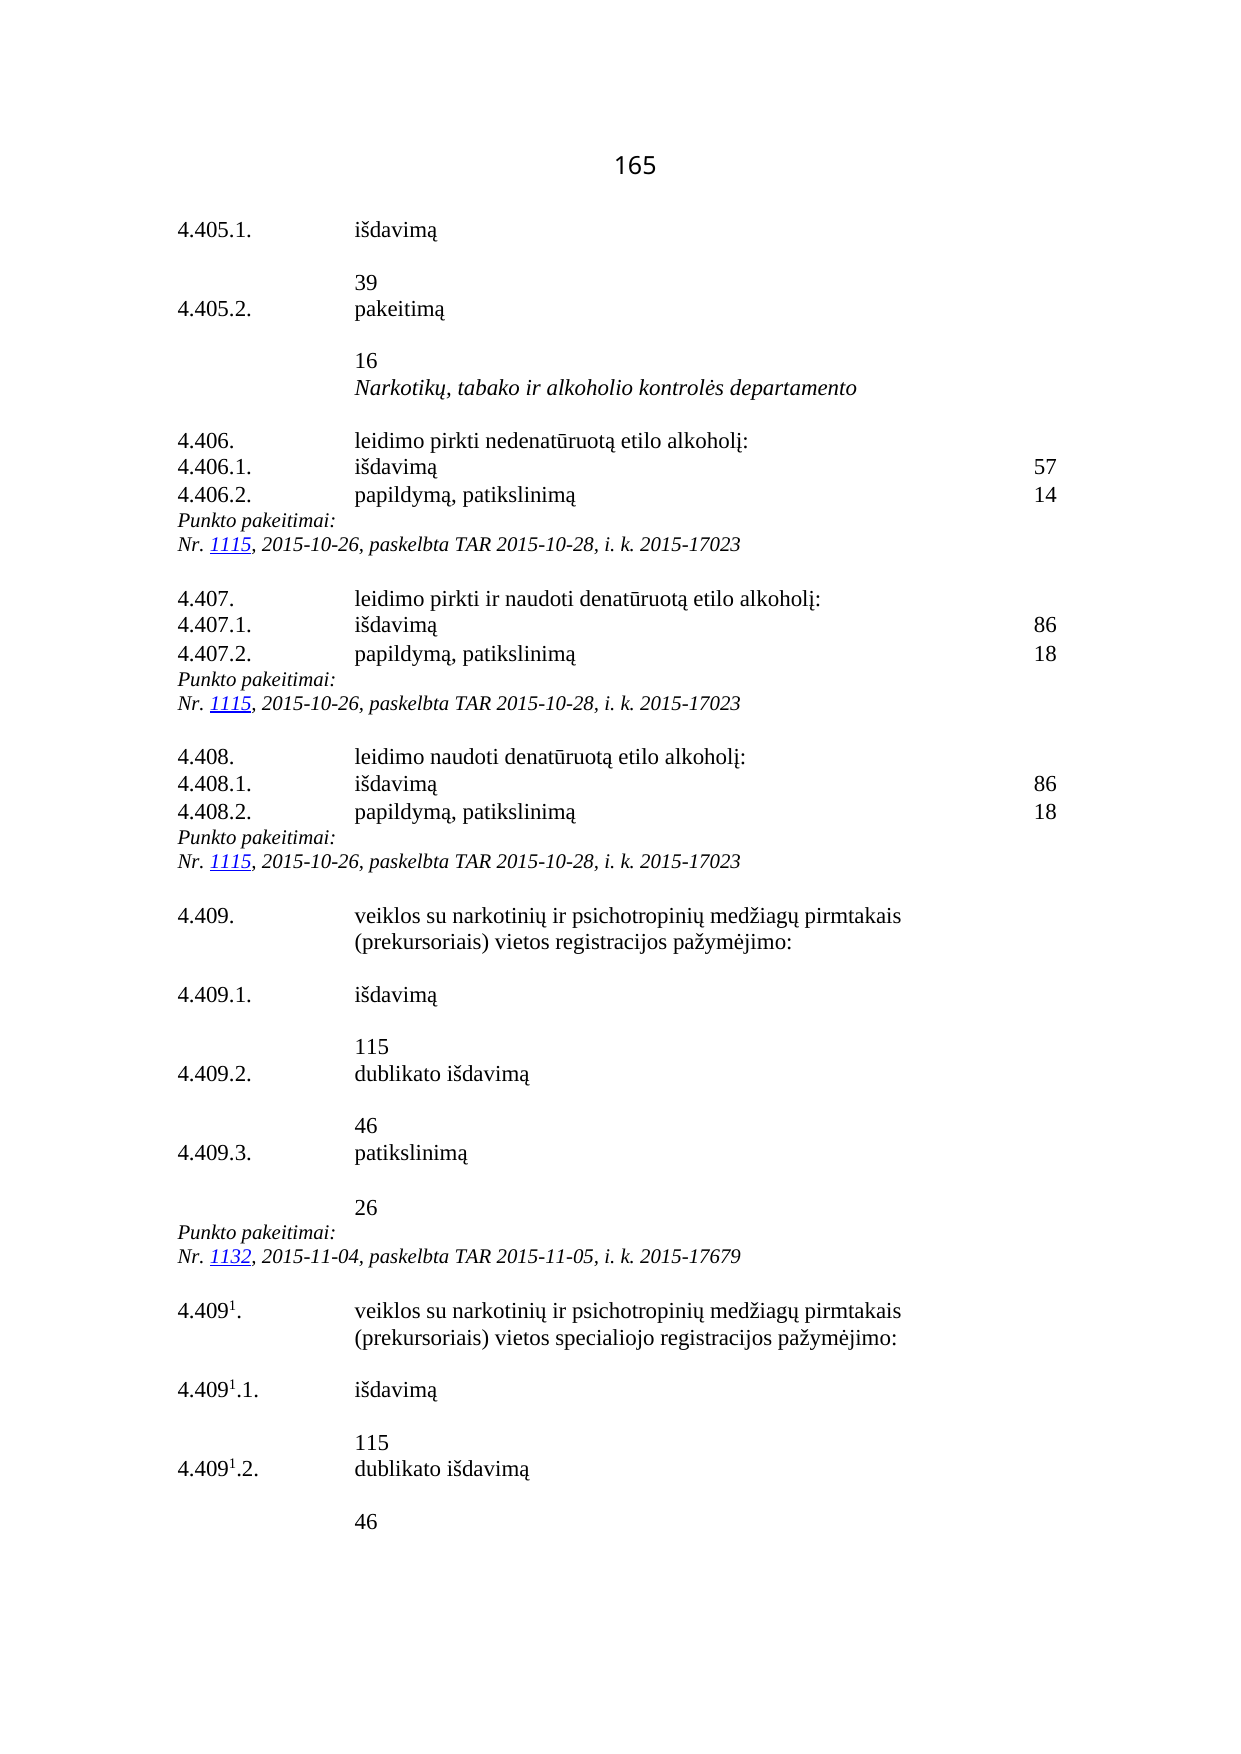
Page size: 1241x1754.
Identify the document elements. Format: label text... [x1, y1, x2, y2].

text Punkto pakeitimai: [177, 666, 1093, 691]
text Punkto pakeitimai: [177, 825, 1093, 849]
text 4.407.2. papildymą, patikslinimą 18 [177, 638, 1093, 666]
text Nr. 1132, 2015-11-04, paskelbta TAR 2015-11-05, i. k. 2015-17679 [177, 1244, 1093, 1268]
text 4.4091. veiklos su narkotinių ir psichotropinių medžiagų pirmtakais (prekursoriais) vietos specialiojo registracijos pažymėjimo: [177, 1297, 945, 1376]
text Nr. 1115, 2015-10-26, paskelbta TAR 2015-10-28, i. k. 2015-17023 [177, 849, 1093, 873]
text Narkotikų, tabako ir alkoholio kontrolės departamento [354, 374, 945, 427]
text 4.405.2. pakeitimą 16 [177, 295, 945, 374]
text Nr. 1115, 2015-10-26, paskelbta TAR 2015-10-28, i. k. 2015-17023 [177, 691, 1093, 714]
text Punkto pakeitimai: [177, 508, 1093, 532]
text 4.409.2. dublikato išdavimą 46 [177, 1060, 945, 1139]
text 4.407.1. išdavimą 86 [177, 611, 1093, 638]
text 4.405.1. išdavimą 39 [177, 216, 945, 295]
text 4.408.1. išdavimą 86 [177, 770, 1093, 796]
text 4.4091.2. dublikato išdavimą 46 [177, 1455, 945, 1534]
text 4.408. leidimo naudoti denatūruotą etilo alkoholį: [177, 743, 1093, 770]
text 4.406.1. išdavimą 57 [177, 453, 1093, 479]
text Nr. 1115, 2015-10-26, paskelbta TAR 2015-10-28, i. k. 2015-17023 [177, 532, 1093, 556]
text Punkto pakeitimai: [177, 1220, 1093, 1244]
text 4.406.2. papildymą, patikslinimą 14 [177, 479, 1093, 508]
text 4.409. veiklos su narkotinių ir psichotropinių medžiagų pirmtakais (prekursoriais) vietos registracijos pažymėjimo: [177, 902, 945, 981]
text 4.4091.1. išdavimą 115 [177, 1376, 945, 1455]
text 4.408.2. papildymą, patikslinimą 18 [177, 796, 1093, 825]
text 4.409.1. išdavimą 115 [177, 981, 945, 1060]
text 4.409.3. patikslinimą 26 [177, 1139, 945, 1220]
text 4.407. leidimo pirkti ir naudoti denatūruotą etilo alkoholį: [177, 585, 1093, 611]
text 4.406. leidimo pirkti nedenatūruotą etilo alkoholį: [177, 427, 1093, 453]
